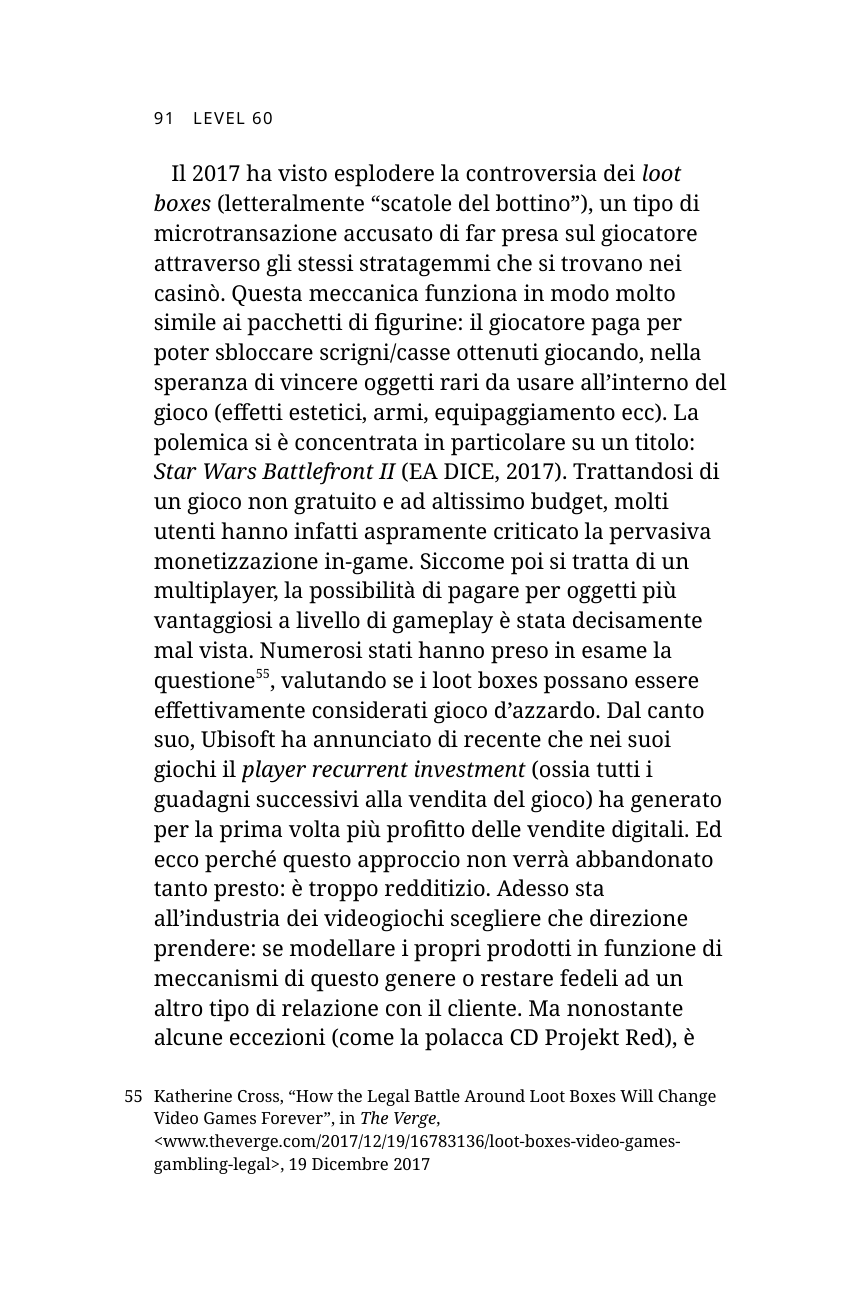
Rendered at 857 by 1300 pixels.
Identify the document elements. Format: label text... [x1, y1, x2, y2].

text Katherine Cross, “How the Legal Battle Around Loot Boxes Will Change Video Games Forever”, in The Verge, <www.theverge.com/2017/12/19/16783136/loot-boxes-video-games-gambling-legal>, 19 Dicembre 2017 [124, 1084, 732, 1175]
text Il 2017 ha visto esplodere la controversia dei loot boxes (letteralmente “scatole del bottino”), un tipo di microtransazione accusato di far presa sul giocatore attraverso gli stessi stratagemmi che si trovano nei casinò. Questa meccanica funziona in modo molto simile ai pacchetti di figurine: il giocatore paga per poter sbloccare scrigni/casse ottenuti giocando, nella speranza di vincere oggetti rari da usare all’interno del gioco (effetti estetici, armi, equipaggiamento ecc). La polemica si è concentrata in particolare su un titolo: Star Wars Battlefront II (EA DICE, 2017). Trattandosi di un gioco non gratuito e ad altissimo budget, molti utenti hanno infatti aspramente criticato la pervasiva monetizzazione in-game. Siccome poi si tratta di un multiplayer, la possibilità di pagare per oggetti più vantaggiosi a livello di gameplay è stata decisamente mal vista. Numerosi stati hanno preso in esame la questione, valutando se i loot boxes possano essere effettivamente considerati gioco d’azzardo. Dal canto suo, Ubisoft ha annunciato di recente che nei suoi giochi il player recurrent investment (ossia tutti i guadagni successivi alla vendita del gioco) ha generato per la prima volta più profitto delle vendite digitali. Ed ecco perché questo approccio non verrà abbandonato tanto presto: è troppo redditizio. Adesso sta all’industria dei videogiochi scegliere che direzione prendere: se modellare i propri prodotti in funzione di meccanismi di questo genere o restare fedeli ad un altro tipo di relazione con il cliente. Ma nonostante alcune eccezioni (come la polacca CD Projekt Red), è [153, 158, 732, 1052]
